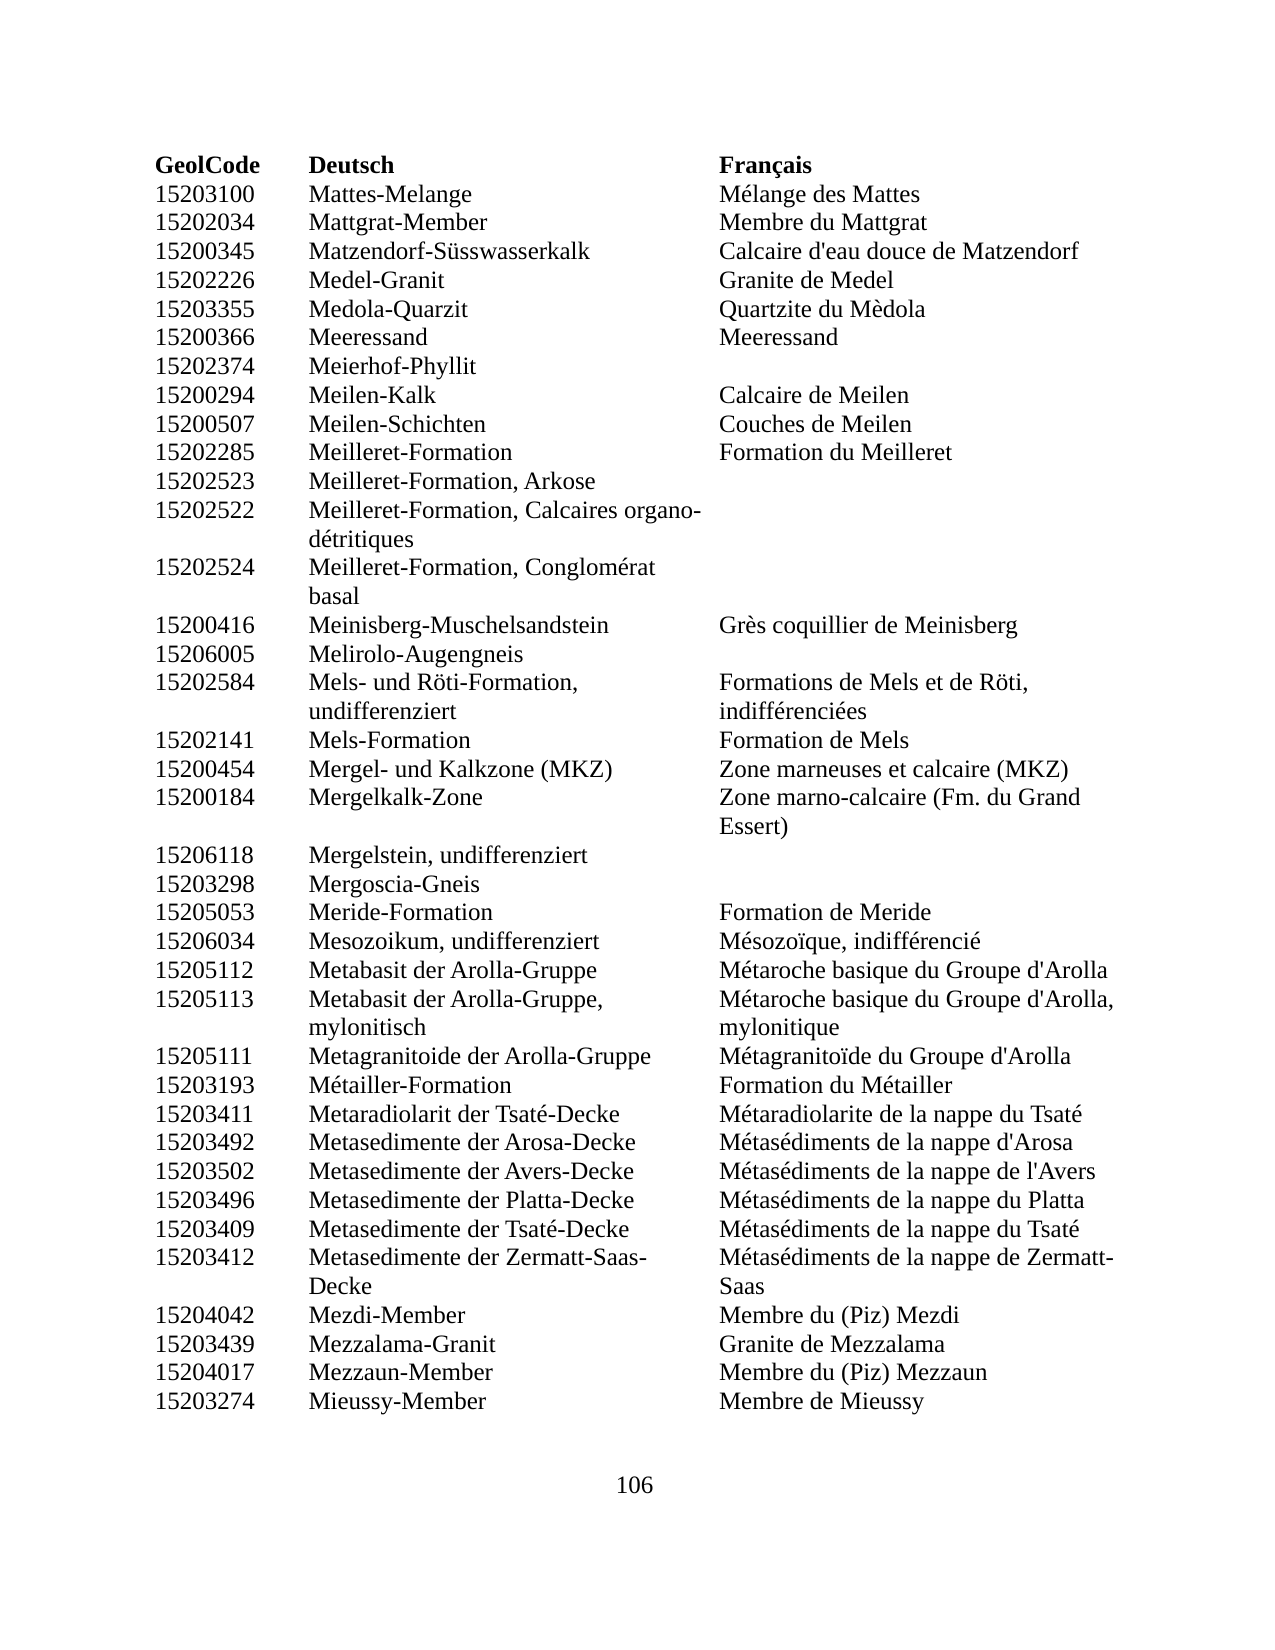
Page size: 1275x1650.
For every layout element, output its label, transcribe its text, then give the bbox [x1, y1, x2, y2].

table_header Français [714, 150, 1125, 179]
table_cell Mergel- und Kalkzone (MKZ) [304, 754, 714, 782]
table_cell Matzendorf-Süsswasserkalk [304, 236, 714, 265]
table_cell 15206034 [150, 926, 304, 955]
table_cell Mésozoïque, indifférencié [714, 926, 1125, 955]
table_cell 15202285 [150, 438, 304, 466]
table_cell 15205113 [150, 984, 304, 1041]
table_cell [714, 639, 1125, 667]
table_cell Medola-Quarzit [304, 294, 714, 322]
table_cell [714, 869, 1125, 897]
table_cell Mergelkalk-Zone [304, 783, 714, 840]
table_cell 15203496 [150, 1185, 304, 1214]
table_cell Meeressand [714, 323, 1125, 351]
table_cell Mezzaun-Member [304, 1358, 714, 1386]
table_cell Meinisberg-Muschelsandstein [304, 610, 714, 639]
table_cell Mélange des Mattes [714, 179, 1125, 207]
table_cell Métasédiments de la nappe du Tsaté [714, 1214, 1125, 1242]
table_cell Métasédiments de la nappe de l'Avers [714, 1156, 1125, 1185]
table_cell 15203193 [150, 1070, 304, 1099]
table_cell Couches de Meilen [714, 409, 1125, 437]
table_cell Mesozoikum, undifferenziert [304, 926, 714, 955]
table_cell 15200366 [150, 323, 304, 351]
table_cell 15203355 [150, 294, 304, 322]
table_cell Zone marno-calcaire (Fm. du Grand Essert) [714, 783, 1125, 840]
table_cell Métailler-Formation [304, 1070, 714, 1099]
table_cell 15203274 [150, 1386, 304, 1415]
table_cell Membre du Mattgrat [714, 208, 1125, 236]
table_cell [714, 466, 1125, 495]
table_cell Mels-Formation [304, 725, 714, 754]
table_cell Mattgrat-Member [304, 208, 714, 236]
table_cell Granite de Medel [714, 265, 1125, 294]
table_cell 15203439 [150, 1329, 304, 1357]
table_cell [714, 553, 1125, 610]
table_cell [714, 351, 1125, 380]
table_cell Metasedimente der Avers-Decke [304, 1156, 714, 1185]
table_cell 15203502 [150, 1156, 304, 1185]
table_cell 15203412 [150, 1243, 304, 1300]
table_cell Meeressand [304, 323, 714, 351]
table_cell [714, 840, 1125, 869]
table_cell Meilleret-Formation [304, 438, 714, 466]
table_cell 15204042 [150, 1300, 304, 1329]
table_cell 15206118 [150, 840, 304, 869]
table_cell Membre de Mieussy [714, 1386, 1125, 1415]
table_cell Mezdi-Member [304, 1300, 714, 1329]
table_cell 15202584 [150, 668, 304, 725]
table_cell Métasédiments de la nappe d'Arosa [714, 1128, 1125, 1156]
table_header GeolCode [150, 150, 304, 179]
table_cell Mels- und Röti-Formation, undifferenziert [304, 668, 714, 725]
table_cell Metabasit der Arolla-Gruppe [304, 955, 714, 984]
table_cell Métaradiolarite de la nappe du Tsaté [714, 1099, 1125, 1127]
table_cell 15202522 [150, 495, 304, 552]
table_cell 15205112 [150, 955, 304, 984]
table_cell Meilen-Kalk [304, 380, 714, 409]
table_cell 15205053 [150, 898, 304, 926]
table_cell Metasedimente der Zermatt-Saas-Decke [304, 1243, 714, 1300]
table_cell Formations de Mels et de Röti, indifférenciées [714, 668, 1125, 725]
table_cell 15200507 [150, 409, 304, 437]
table_cell 15202034 [150, 208, 304, 236]
table_cell Formation de Mels [714, 725, 1125, 754]
table_cell Metasedimente der Tsaté-Decke [304, 1214, 714, 1242]
table_cell 15203411 [150, 1099, 304, 1127]
table_cell Métaroche basique du Groupe d'Arolla, mylonitique [714, 984, 1125, 1041]
table_cell Metasedimente der Arosa-Decke [304, 1128, 714, 1156]
table_cell Membre du (Piz) Mezzaun [714, 1358, 1125, 1386]
table_cell 15200184 [150, 783, 304, 840]
table_cell 15203298 [150, 869, 304, 897]
table_cell Mergelstein, undifferenziert [304, 840, 714, 869]
table_cell 15202374 [150, 351, 304, 380]
table_cell 15202226 [150, 265, 304, 294]
table_cell Metaradiolarit der Tsaté-Decke [304, 1099, 714, 1127]
table_cell Quartzite du Mèdola [714, 294, 1125, 322]
table_cell Melirolo-Augengneis [304, 639, 714, 667]
table_cell Métasédiments de la nappe du Platta [714, 1185, 1125, 1214]
table_cell Zone marneuses et calcaire (MKZ) [714, 754, 1125, 782]
table_cell 15200345 [150, 236, 304, 265]
table_cell Mezzalama-Granit [304, 1329, 714, 1357]
table_cell Metasedimente der Platta-Decke [304, 1185, 714, 1214]
table_cell Meierhof-Phyllit [304, 351, 714, 380]
table_cell 15200454 [150, 754, 304, 782]
table_cell 15206005 [150, 639, 304, 667]
table_cell Meride-Formation [304, 898, 714, 926]
table_cell Mieussy-Member [304, 1386, 714, 1415]
table_cell Membre du (Piz) Mezdi [714, 1300, 1125, 1329]
table_cell Métaroche basique du Groupe d'Arolla [714, 955, 1125, 984]
table_cell Calcaire d'eau douce de Matzendorf [714, 236, 1125, 265]
table_cell Formation du Métailler [714, 1070, 1125, 1099]
table_cell 15200416 [150, 610, 304, 639]
table_cell Metabasit der Arolla-Gruppe, mylonitisch [304, 984, 714, 1041]
table_cell Métasédiments de la nappe de Zermatt-Saas [714, 1243, 1125, 1300]
table_cell [714, 495, 1125, 552]
table_cell 15203100 [150, 179, 304, 207]
table_cell Meilen-Schichten [304, 409, 714, 437]
table_cell 15205111 [150, 1041, 304, 1070]
table_cell Métagranitoïde du Groupe d'Arolla [714, 1041, 1125, 1070]
table_cell Granite de Mezzalama [714, 1329, 1125, 1357]
table_cell Meilleret-Formation, Arkose [304, 466, 714, 495]
table_cell Meilleret-Formation, Calcaires organo-détritiques [304, 495, 714, 552]
table_cell Metagranitoide der Arolla-Gruppe [304, 1041, 714, 1070]
table_cell 15203492 [150, 1128, 304, 1156]
table_cell Meilleret-Formation, Conglomérat basal [304, 553, 714, 610]
table_cell Formation de Meride [714, 898, 1125, 926]
table_cell 15202141 [150, 725, 304, 754]
table_cell Mergoscia-Gneis [304, 869, 714, 897]
table_cell Mattes-Melange [304, 179, 714, 207]
table_cell Medel-Granit [304, 265, 714, 294]
table_cell 15203409 [150, 1214, 304, 1242]
table_cell 15202523 [150, 466, 304, 495]
table_cell Formation du Meilleret [714, 438, 1125, 466]
table_cell 15202524 [150, 553, 304, 610]
table_cell Grès coquillier de Meinisberg [714, 610, 1125, 639]
table_cell Calcaire de Meilen [714, 380, 1125, 409]
table_header Deutsch [304, 150, 714, 179]
table_cell 15204017 [150, 1358, 304, 1386]
table_cell 15200294 [150, 380, 304, 409]
